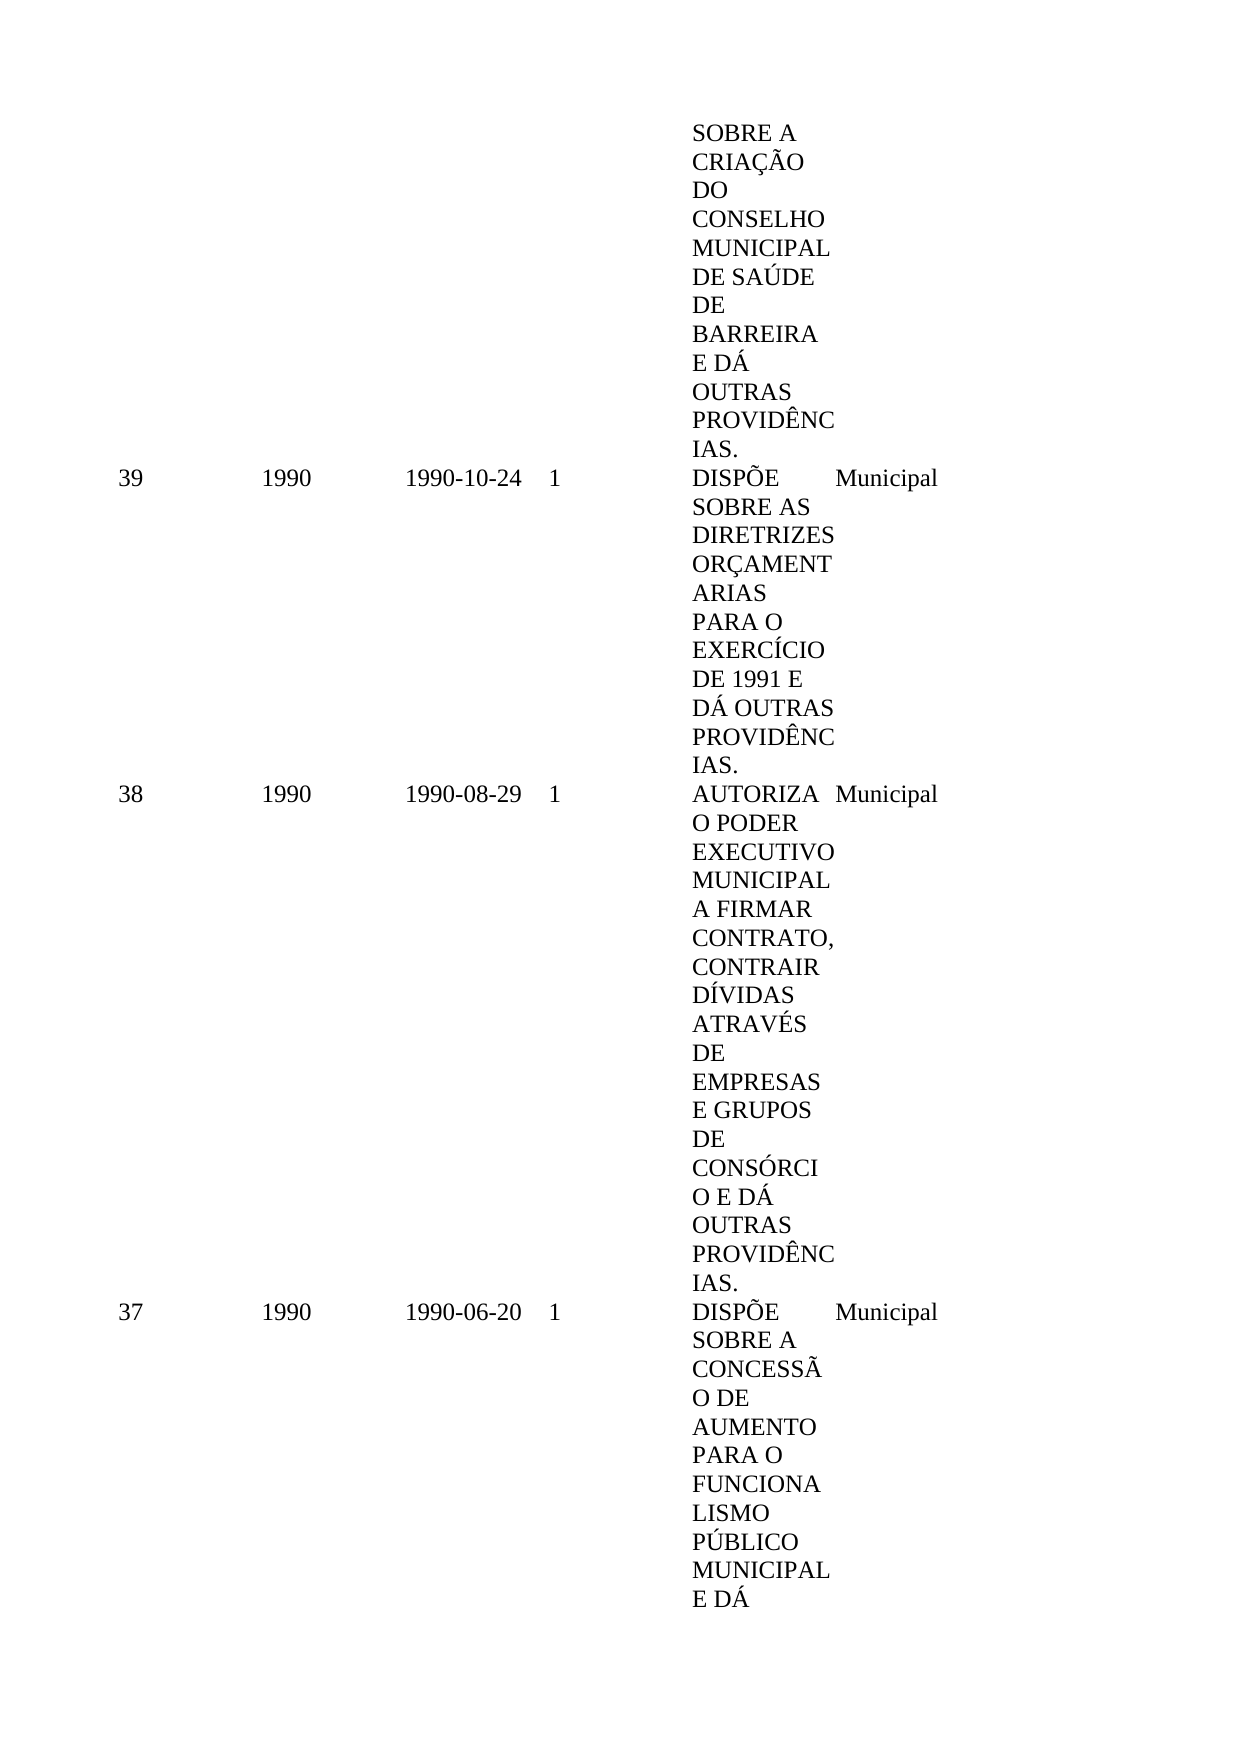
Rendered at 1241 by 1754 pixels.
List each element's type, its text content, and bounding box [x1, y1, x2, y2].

table_cell 1 [548, 463, 692, 779]
table_cell AUTORIZA O PODER EXECUTIVO MUNICIPAL A FIRMAR CONTRATO, CONTRAIR DÍVIDAS ATRAVÉS DE EMPRESAS E GRUPOS DE CONSÓRCIO E DÁ OUTRAS PROVIDÊNCIAS. [692, 779, 835, 1297]
table_cell 1990 [261, 1297, 405, 1613]
table_cell 38 [118, 779, 261, 1297]
table_cell [979, 118, 1122, 463]
table_cell 1990-08-29 [405, 779, 548, 1297]
table_cell [118, 118, 261, 463]
table_cell [261, 118, 405, 463]
table_cell 1990 [261, 463, 405, 779]
table_cell 1 [548, 779, 692, 1297]
table_cell DISPÕE SOBRE AS DIRETRIZES ORÇAMENTARIAS PARA O EXERCÍCIO DE 1991 E DÁ OUTRAS PROVIDÊNCIAS. [692, 463, 835, 779]
table_cell [979, 1297, 1122, 1613]
table_cell 37 [118, 1297, 261, 1613]
table_cell DISPÕE SOBRE A CONCESSÃO DE AUMENTO PARA O FUNCIONALISMO PÚBLICO MUNICIPAL E DÁ [692, 1297, 835, 1613]
table_cell 1 [548, 1297, 692, 1613]
table_cell Municipal [835, 463, 979, 779]
table_cell [405, 118, 548, 463]
table_cell SOBRE A CRIAÇÃO DO CONSELHO MUNICIPAL DE SAÚDE DE BARREIRA E DÁ OUTRAS PROVIDÊNCIAS. [692, 118, 835, 463]
table_cell 39 [118, 463, 261, 779]
table_cell [979, 463, 1122, 779]
table_cell [548, 118, 692, 463]
table_cell 1990-06-20 [405, 1297, 548, 1613]
table_cell [979, 779, 1122, 1297]
table_cell Municipal [835, 1297, 979, 1613]
table_cell Municipal [835, 779, 979, 1297]
table_cell [835, 118, 979, 463]
table_cell 1990 [261, 779, 405, 1297]
table_cell 1990-10-24 [405, 463, 548, 779]
